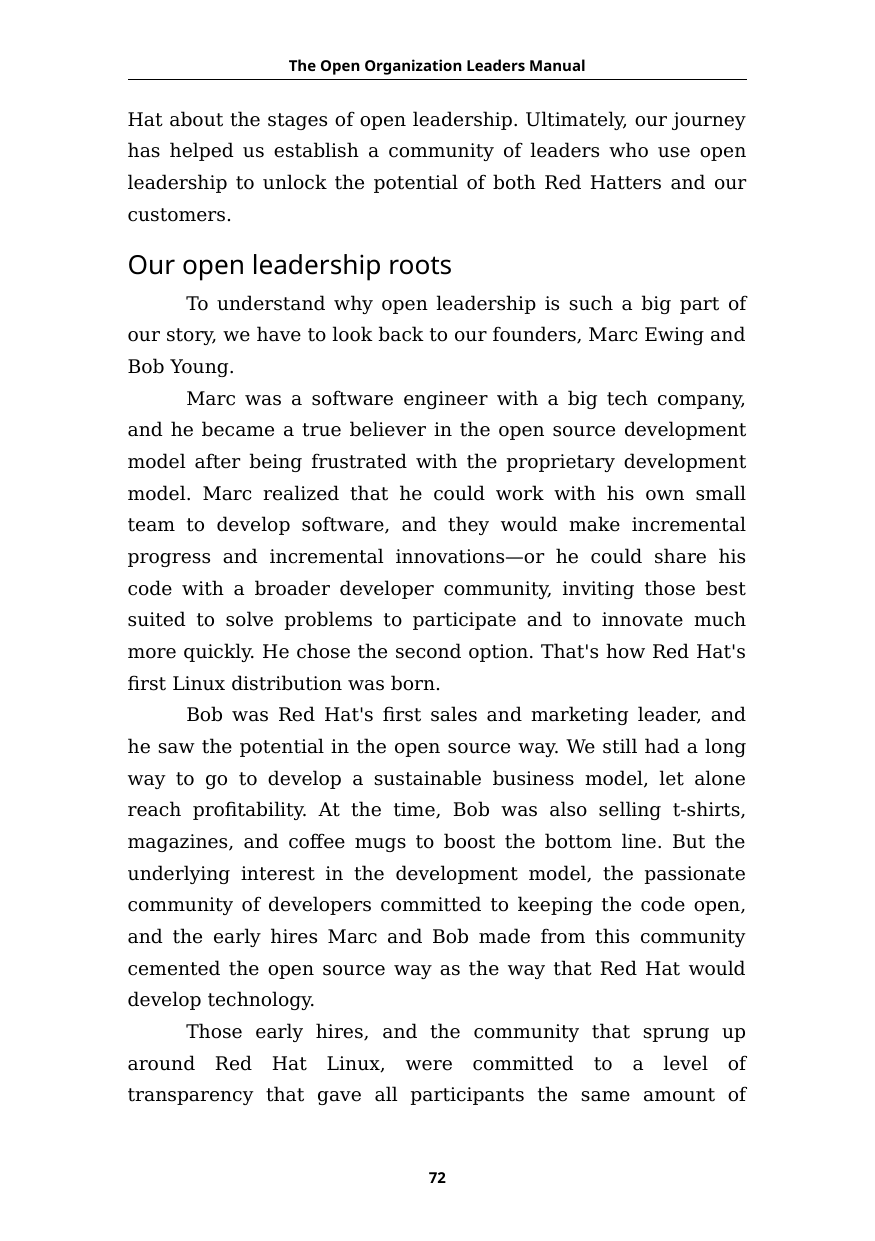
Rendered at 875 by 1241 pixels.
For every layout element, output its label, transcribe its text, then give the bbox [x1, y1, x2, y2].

text Those early hires, and the community that sprung up around Red Hat Linux, were committed to a level of transparency that gave all participants the same amount of [127, 1021, 747, 1106]
text Marc was a software engineer with a big tech company, and he became a true believer in the open source development model after being frustrated with the proprietary development model. Marc realized that he could work with his own small team to develop software, and they would make incremental progress and incremental innovations—or he could share his code with a broader developer community, inviting those best suited to solve problems to participate and to innovate much more quickly. He chose the second option. That's how Red Hat's first Linux distribution was born. [127, 388, 747, 695]
text Bob was Red Hat's first sales and marketing leader, and he saw the potential in the open source way. We still had a long way to go to develop a sustainable business model, let alone reach profitability. At the time, Bob was also selling t-shirts, magazines, and coffee mugs to boost the bottom line. But the underlying interest in the development model, the passionate community of developers committed to keeping the code open, and the early hires Marc and Bob made from this community cemented the open source way as the way that Red Hat would develop technology. [127, 704, 747, 1011]
subtitle Our open leadership roots [127, 250, 747, 280]
text To understand why open leadership is such a big part of our story, we have to look back to our founders, Marc Ewing and Bob Young. [127, 293, 747, 378]
text Hat about the stages of open leadership. Ultimately, our journey has helped us establish a community of leaders who use open leadership to unlock the potential of both Red Hatters and our customers. [127, 109, 747, 226]
